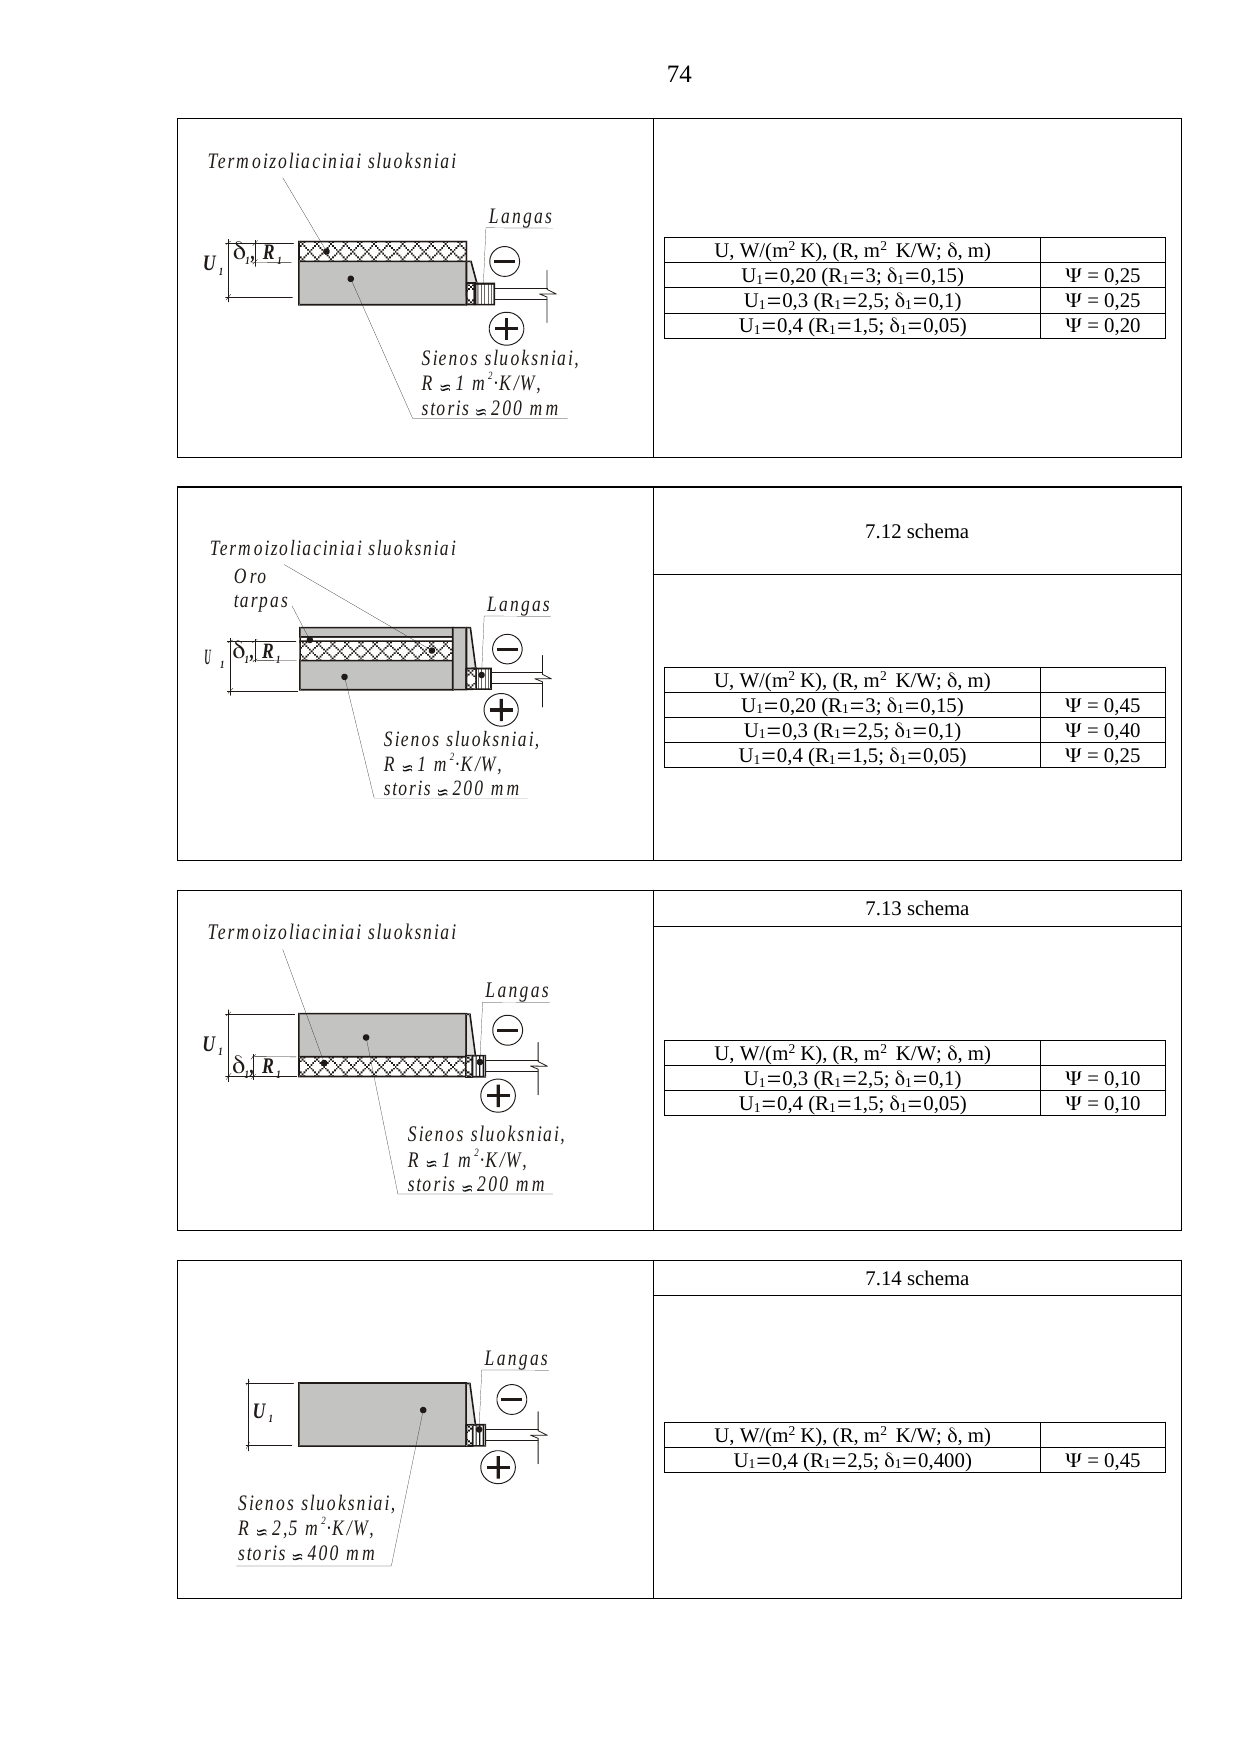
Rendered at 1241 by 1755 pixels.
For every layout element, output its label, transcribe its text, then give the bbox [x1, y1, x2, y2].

table_header U, W/(m2 K), (R, m2 K/W; d, m) [665, 1041, 1040, 1065]
table_cell U1=0,20 (R1=3; d1=0,15) [665, 263, 1040, 287]
table_header 7.14 schema [654, 1261, 1181, 1295]
table_cell Y = 0,25 [1041, 743, 1165, 767]
table_cell U1=0,4 (R1=1,5; d1=0,05) [665, 1091, 1040, 1115]
table_cell U1=0,4 (R1=2,5; d1=0,400) [665, 1448, 1040, 1472]
table_cell Y = 0,45 [1041, 693, 1165, 717]
table_cell Y = 0,45 [1041, 1448, 1165, 1472]
table_cell Y = 0,20 [1041, 314, 1165, 337]
table_header U, W/(m2 K), (R, m2 K/W; d, m) [665, 1423, 1040, 1447]
table_header [1041, 668, 1165, 692]
table_header U, W/(m2 K), (R, m2 K/W; d, m) [665, 668, 1040, 692]
table_header 7.13 schema [654, 891, 1181, 926]
table_cell Y = 0,25 [1041, 288, 1165, 312]
table_header [1041, 1041, 1165, 1065]
table_cell [654, 927, 1181, 1230]
table_header [178, 891, 653, 1230]
table_cell U1=0,20 (R1=3; d1=0,15) [665, 693, 1040, 717]
table_cell [654, 575, 1181, 860]
table_header [178, 1261, 653, 1598]
table_cell U1=0,3 (R1=2,5; d1=0,1) [665, 718, 1040, 742]
table_cell U1=0,3 (R1=2,5; d1=0,1) [665, 288, 1040, 312]
table_cell Y = 0,10 [1041, 1066, 1165, 1090]
table_cell Y = 0,10 [1041, 1091, 1165, 1115]
table_cell [654, 119, 1181, 457]
table_cell U1=0,3 (R1=2,5; d1=0,1) [665, 1066, 1040, 1090]
table_cell Y = 0,40 [1041, 718, 1165, 742]
table_cell U1=0,4 (R1=1,5; d1=0,05) [665, 743, 1040, 767]
table_header [178, 488, 653, 860]
table_header [1041, 1423, 1165, 1447]
table_header [1041, 238, 1165, 262]
table_cell U1=0,4 (R1=1,5; d1=0,05) [665, 314, 1040, 337]
table_cell Y = 0,25 [1041, 263, 1165, 287]
table_header 7.12 schema [654, 488, 1181, 574]
table_header [178, 119, 653, 457]
table_header U, W/(m2 K), (R, m2 K/W; d, m) [665, 238, 1040, 262]
table_cell [654, 1296, 1181, 1598]
